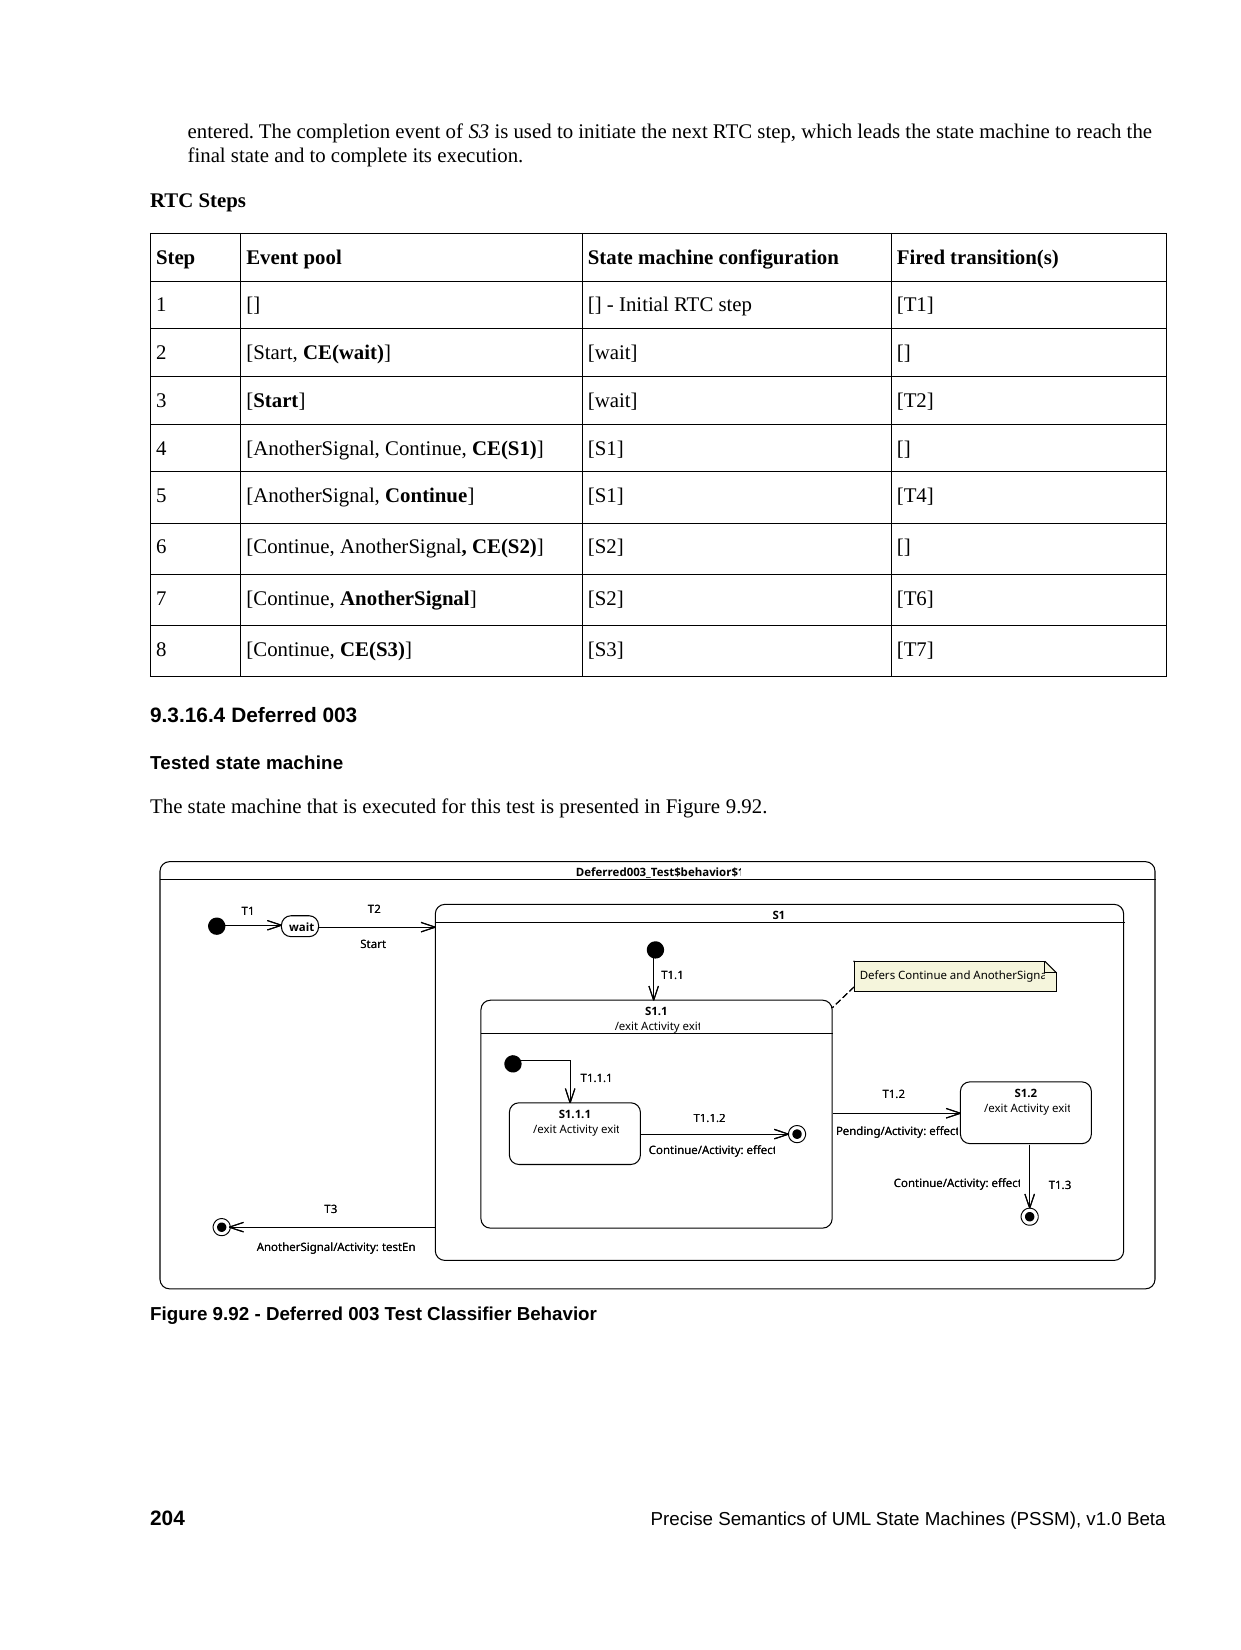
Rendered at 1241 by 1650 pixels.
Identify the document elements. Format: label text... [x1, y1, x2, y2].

table_cell [T6] [892, 575, 1166, 625]
text Figure 9.92 - Deferred 003 Test Classifier Behavior [150, 852, 1166, 1324]
table_cell [Continue, CE(S3)] [241, 626, 582, 676]
table_cell 8 [151, 626, 240, 676]
table_cell [Continue, AnotherSignal] [241, 575, 582, 625]
table_cell [T1] [892, 282, 1166, 328]
table_header State machine configuration [583, 234, 891, 281]
table_cell [] [892, 524, 1166, 574]
table_cell [T2] [892, 377, 1166, 424]
table_cell [wait] [583, 377, 891, 424]
table_cell [T4] [892, 472, 1166, 523]
table_cell [wait] [583, 329, 891, 376]
table_cell [Continue, AnotherSignal, CE(S2)] [241, 524, 582, 574]
table_cell 1 [151, 282, 240, 328]
table_header Step [151, 234, 240, 281]
table_cell 5 [151, 472, 240, 523]
table_header Fired transition(s) [892, 234, 1166, 281]
table_cell [S1] [583, 472, 891, 523]
table_cell [Start, CE(wait)] [241, 329, 582, 376]
table_cell [] [241, 282, 582, 328]
table_cell 4 [151, 425, 240, 471]
table_cell [S3] [583, 626, 891, 676]
text entered. The completion event of S3 is used to initiate the next RTC step, which leads the state machine to reach the final state and to complete its execution. [187, 118, 1166, 167]
table_cell 7 [151, 575, 240, 625]
table_cell [] [892, 425, 1166, 471]
table_cell 3 [151, 377, 240, 424]
table_cell [] [892, 329, 1166, 376]
table_cell [S1] [583, 425, 891, 471]
table_cell [AnotherSignal, Continue] [241, 472, 582, 523]
table_cell [Start] [241, 377, 582, 424]
table_header Event pool [241, 234, 582, 281]
subtitle Tested state machine [150, 751, 1166, 773]
table_cell [S2] [583, 575, 891, 625]
table_cell [AnotherSignal, Continue, CE(S1)] [241, 425, 582, 471]
text RTC Steps [150, 188, 1166, 212]
table_cell [] - Initial RTC step [583, 282, 891, 328]
table_cell [S2] [583, 524, 891, 574]
text The state machine that is executed for this test is presented in Figure 9.92. [150, 794, 1166, 818]
subtitle Deferred 003 [150, 701, 1166, 726]
table_cell 6 [151, 524, 240, 574]
table_cell 2 [151, 329, 240, 376]
table_cell [T7] [892, 626, 1166, 676]
